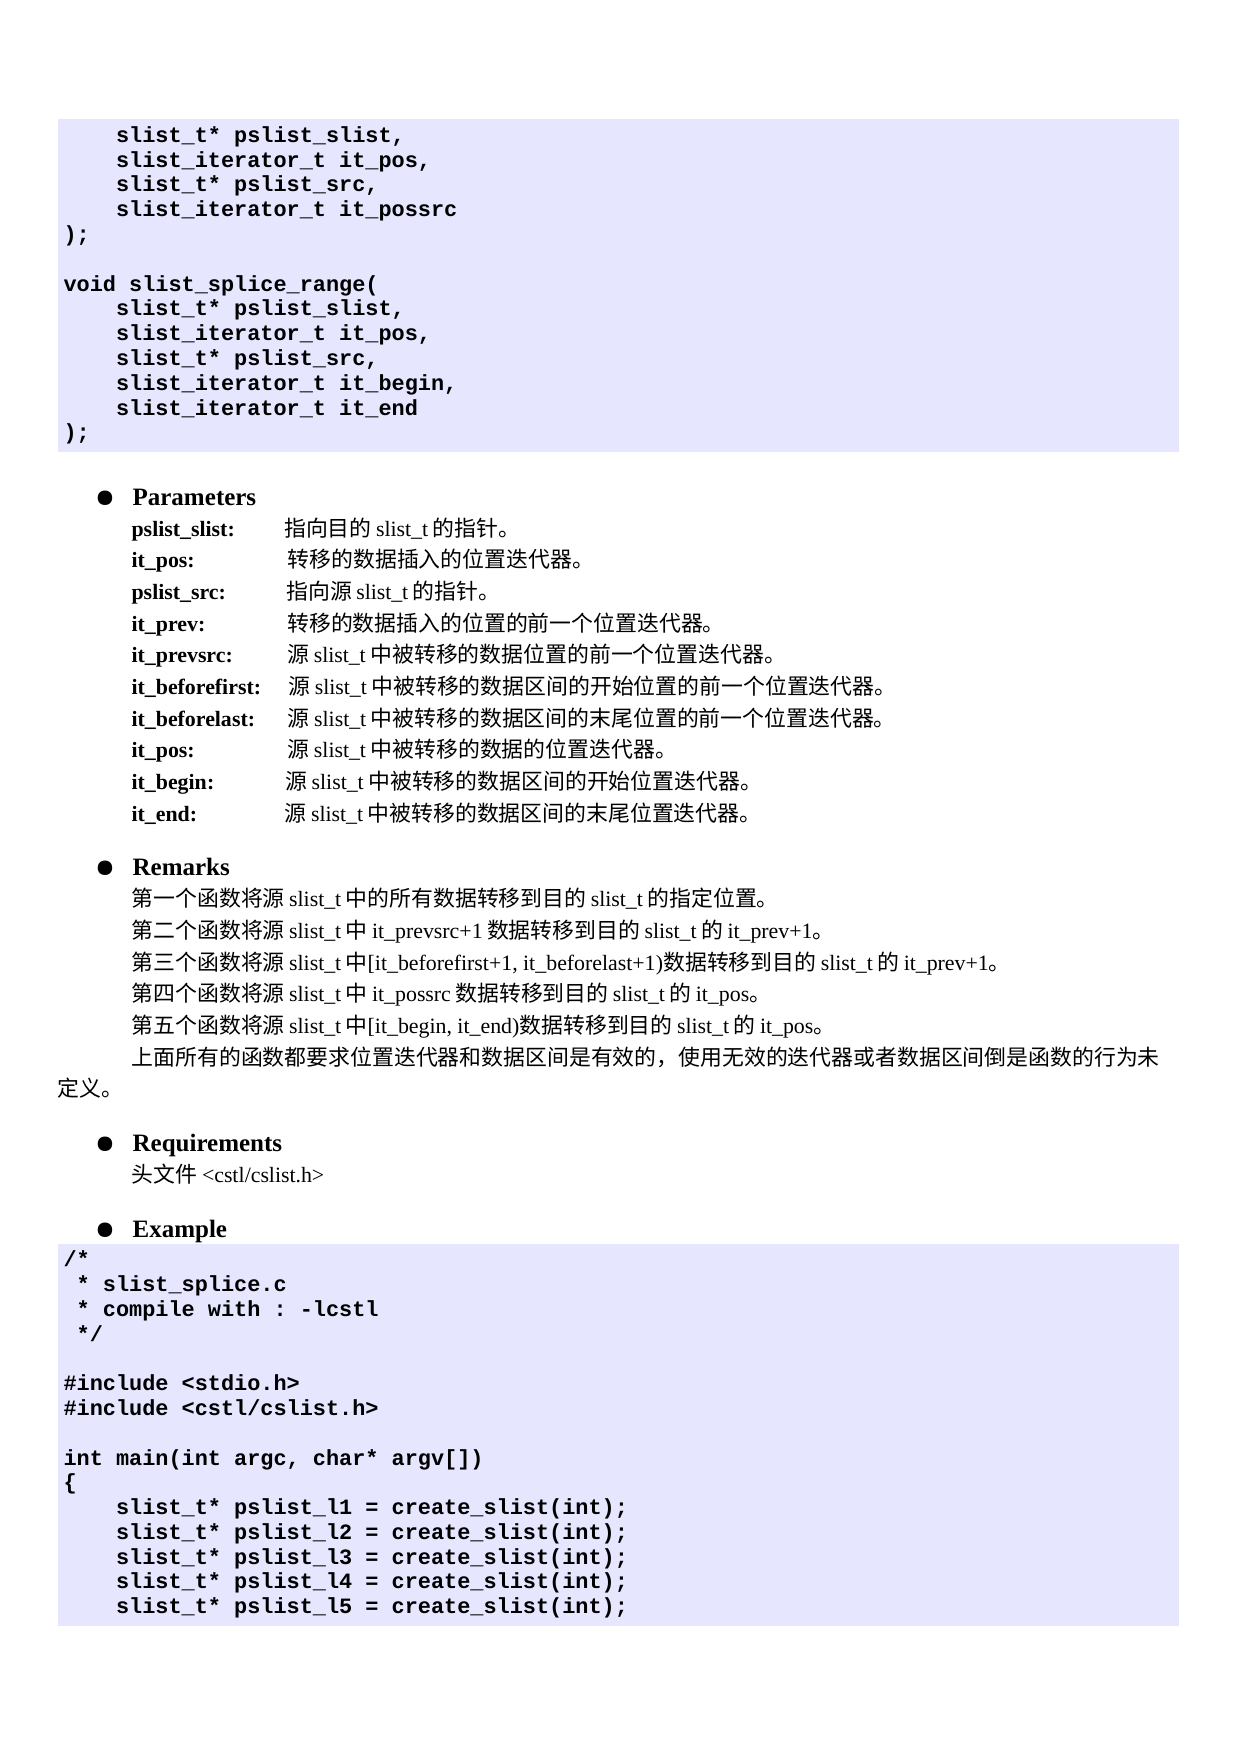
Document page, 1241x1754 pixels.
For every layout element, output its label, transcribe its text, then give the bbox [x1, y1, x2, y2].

text it_pos: 转移的数据插入的位置迭代器。 [57, 542, 1179, 574]
text it_beforelast: 源slist_t中被转移的数据区间的末尾位置的前一个位置迭代器。 [57, 701, 1179, 732]
table_header slist_t* pslist_slist, slist_iterator_t it_pos, slist_t* pslist_src, slist_iterator_t it_possrc ); void slist_splice_range( slist_t* pslist_slist, slist_iterator_t it_pos, slist_t* pslist_src, slist_iterator_t it_begin, slist_iterator_t it_end ); [58, 119, 1179, 452]
text it_prev: 转移的数据插入的位置的前一个位置迭代器。 [57, 606, 1179, 637]
list Requirements [95, 1128, 1179, 1157]
text pslist_slist: 指向目的slist_t的指针。 [57, 511, 1179, 542]
text 头文件 <cstl/cslist.h> [57, 1157, 1179, 1189]
text it_beforefirst: 源slist_t中被转移的数据区间的开始位置的前一个位置迭代器。 [57, 669, 1179, 701]
text 第一个函数将源slist_t中的所有数据转移到目的slist_t的指定位置。 [57, 881, 1179, 913]
text 第五个函数将源slist_t中[it_begin, it_end)数据转移到目的slist_t的it_pos。 [57, 1008, 1179, 1039]
text it_end: 源slist_t中被转移的数据区间的末尾位置迭代器。 [57, 796, 1179, 827]
text it_pos: 源slist_t中被转移的数据的位置迭代器。 [57, 732, 1179, 764]
list Remarks [95, 852, 1179, 881]
text pslist_src: 指向源slist_t的指针。 [57, 574, 1179, 606]
text it_prevsrc: 源slist_t中被转移的数据位置的前一个位置迭代器。 [57, 637, 1179, 669]
text 第四个函数将源slist_t中it_possrc数据转移到目的slist_t的it_pos。 [57, 976, 1179, 1008]
list Parameters [95, 482, 1179, 511]
list Example [95, 1214, 1179, 1243]
text 第三个函数将源slist_t中[it_beforefirst+1, it_beforelast+1)数据转移到目的slist_t的it_prev+1。 [57, 944, 1179, 976]
text it_begin: 源slist_t中被转移的数据区间的开始位置迭代器。 [57, 764, 1179, 796]
text 第二个函数将源slist_t中it_prevsrc+1数据转移到目的slist_t的it_prev+1。 [57, 913, 1179, 944]
table_header /* * slist_splice.c * compile with : -lcstl */ #include <stdio.h> #include <cstl/cslist.h> int main(int argc, char* argv[]) { slist_t* pslist_l1 = create_slist(int); slist_t* pslist_l2 = create_slist(int); slist_t* pslist_l3 = create_slist(int); slist_t* pslist_l4 = create_slist(int); slist_t* pslist_l5 = create_slist(int); [58, 1244, 1179, 1626]
text 上面所有的函数都要求位置迭代器和数据区间是有效的，使用无效的迭代器或者数据区间倒是函数的行为未定义。 [57, 1039, 1179, 1103]
